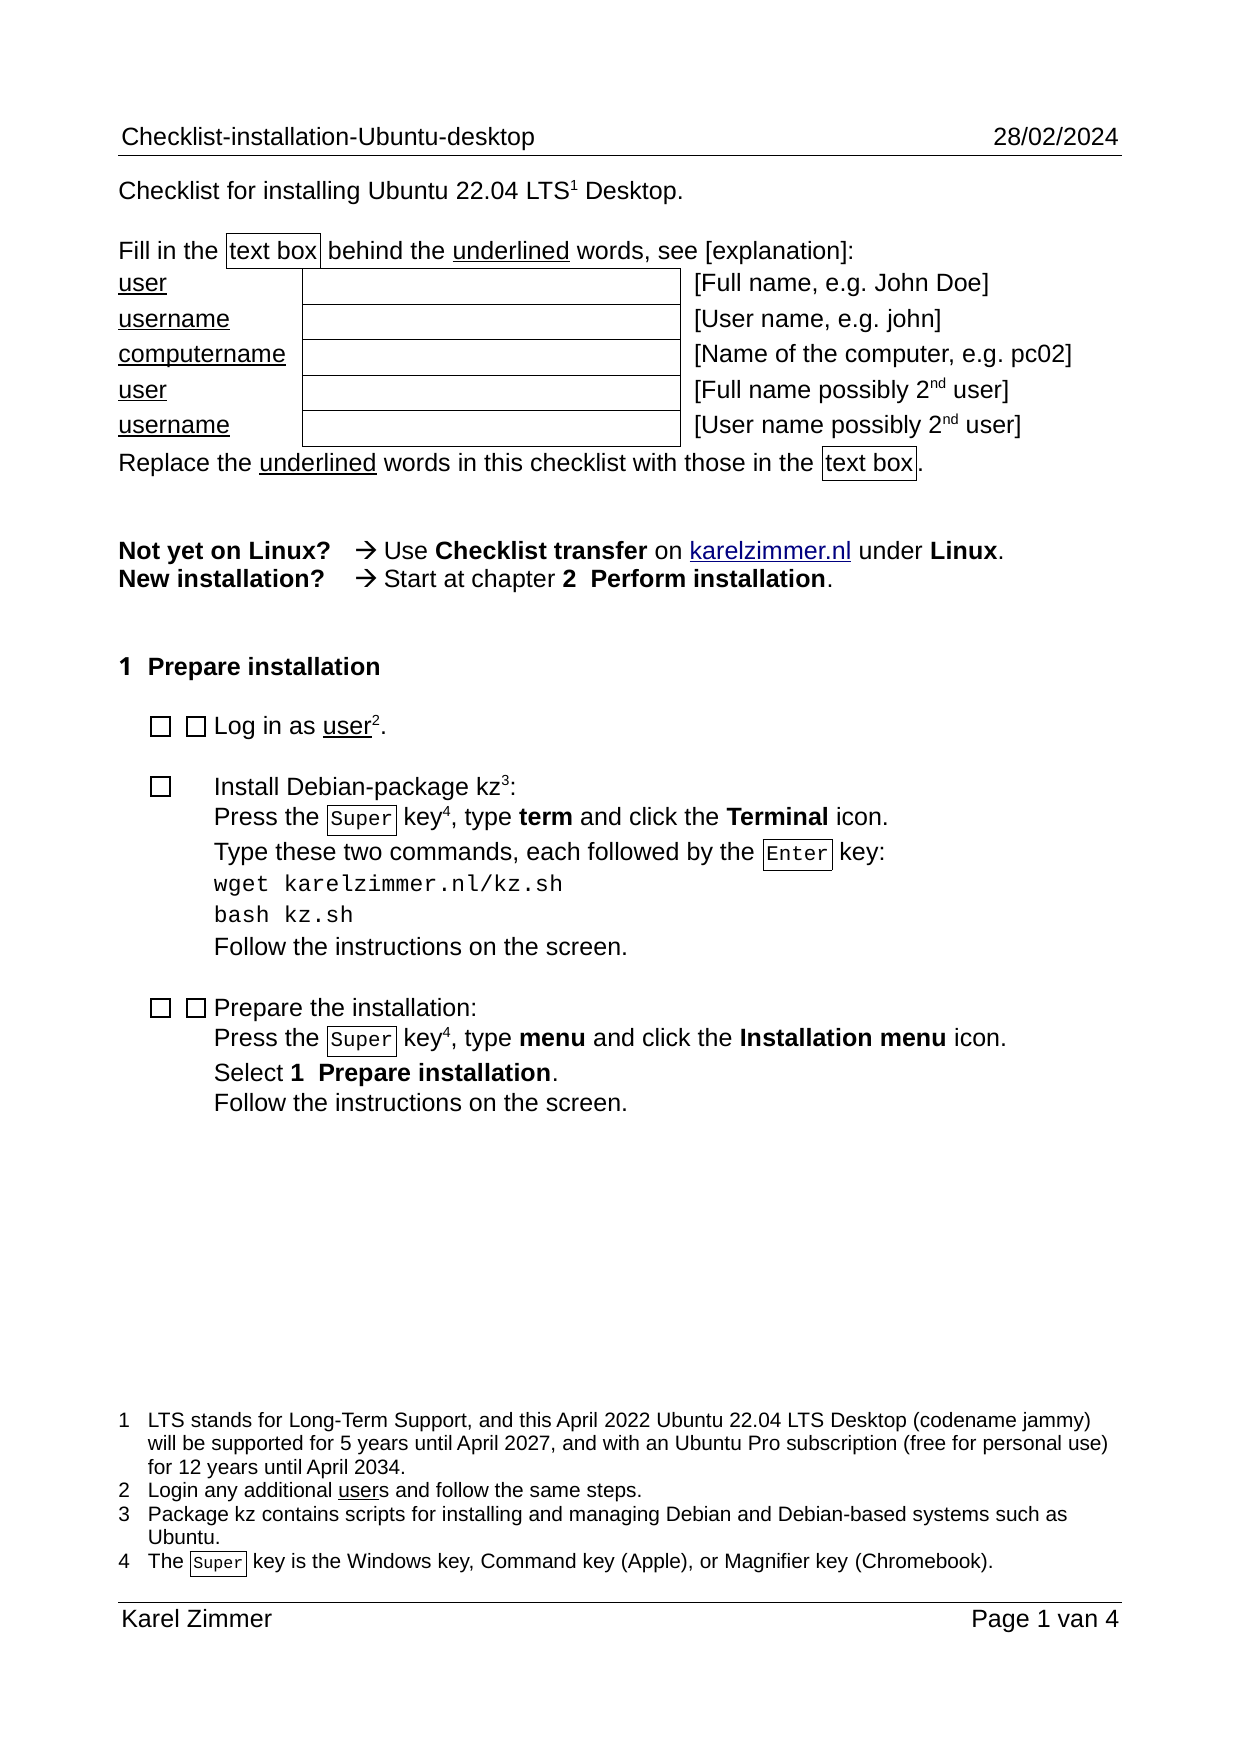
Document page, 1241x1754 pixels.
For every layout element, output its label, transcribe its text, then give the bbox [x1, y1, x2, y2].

text Fill in the [118, 233, 226, 268]
table_cell [177, 963, 213, 993]
table_cell [142, 802, 177, 837]
text user [118, 268, 302, 304]
table_cell [177, 993, 213, 1023]
table_cell Prepare the installation: [213, 993, 1122, 1023]
table_cell [142, 837, 177, 872]
text text box [227, 234, 320, 268]
table_header [177, 711, 213, 741]
table_cell [213, 963, 1122, 993]
text text box [823, 447, 916, 480]
table_cell [177, 932, 213, 962]
table_cell [118, 1058, 142, 1088]
table_cell [118, 1088, 142, 1118]
table_cell [142, 1058, 177, 1088]
table_cell [142, 932, 177, 962]
table_cell [118, 741, 142, 772]
list Prepare installation [118, 649, 1122, 683]
text USERName [118, 410, 302, 446]
table_header Log in as USER. [213, 711, 1122, 741]
table_cell [118, 837, 142, 872]
text New installation?  Start at chapter 2 Perform installation. [118, 565, 1122, 593]
text behind the underlined words, see [explanation]: [321, 233, 1122, 268]
table_cell Select 1 Prepare installation. [213, 1058, 1122, 1088]
text LTS stands for Long-Term Support, and this April 2022 Ubuntu 22.04 LTS Desktop (codename jammy) will be supported for 5 years until April 2027, and with an Ubuntu Pro subscription (free for personal use) for 12 years until April 2034. [118, 1408, 1122, 1479]
table_cell [118, 1023, 142, 1058]
table_cell Type these two commands, each followed by the Enter key: [213, 837, 1122, 872]
table_cell [177, 1088, 213, 1118]
table_cell [177, 1058, 213, 1088]
table_cell [177, 1023, 213, 1058]
text COMPUTERNAme [118, 339, 302, 375]
text USER [118, 375, 302, 410]
table_cell [118, 993, 142, 1023]
table_cell bash kz.sh [213, 902, 1122, 932]
text [User name possibly 2nd user] [681, 410, 1122, 446]
table_cell [118, 963, 142, 993]
table_cell [118, 872, 142, 902]
table_cell Press the Super key4, type menu and click the Installation menu icon. [213, 1023, 1122, 1058]
table_cell Press the Super key, type term and click the Terminal icon. [213, 802, 1122, 837]
table_cell [142, 902, 177, 932]
text . [917, 446, 1122, 481]
table_cell [142, 963, 177, 993]
table_cell [118, 772, 142, 802]
table_cell [142, 772, 177, 802]
text Checklist for installing Ubuntu 22.04 LTS Desktop. [118, 177, 1122, 205]
table_header [142, 711, 177, 741]
table_cell Follow the instructions on the screen. [213, 1088, 1122, 1118]
table_cell [177, 902, 213, 932]
text [Full name possibly 2nd user] [681, 375, 1122, 410]
table_header [118, 711, 142, 741]
table_cell [142, 741, 177, 772]
table_cell [118, 902, 142, 932]
table_cell [213, 741, 1122, 772]
text [User name, e.g. john] [681, 304, 1122, 339]
text [Full name, e.g. John Doe] [681, 268, 1122, 304]
table_cell [177, 802, 213, 837]
table_cell Follow the instructions on the screen. [213, 932, 1122, 962]
table_cell [142, 1088, 177, 1118]
table_cell [118, 932, 142, 962]
table_cell wget karelzimmer.nl/kz.sh [213, 872, 1122, 902]
table_cell [142, 993, 177, 1023]
table_cell [118, 802, 142, 837]
table_cell [177, 741, 213, 772]
text USERname [118, 304, 302, 339]
text Not yet on Linux?  Use Checklist transfer on karelzimmer.nl under Linux. [118, 537, 1122, 565]
table_cell [142, 872, 177, 902]
text Replace the underlined words in this checklist with those in the [118, 446, 822, 481]
text [Name of the computer, e.g. pc02] [681, 339, 1122, 375]
table_cell [177, 772, 213, 802]
table_cell [177, 837, 213, 872]
table_cell [142, 1023, 177, 1058]
table_cell Install Debian-package kz: [213, 772, 1122, 802]
table_cell [177, 872, 213, 902]
